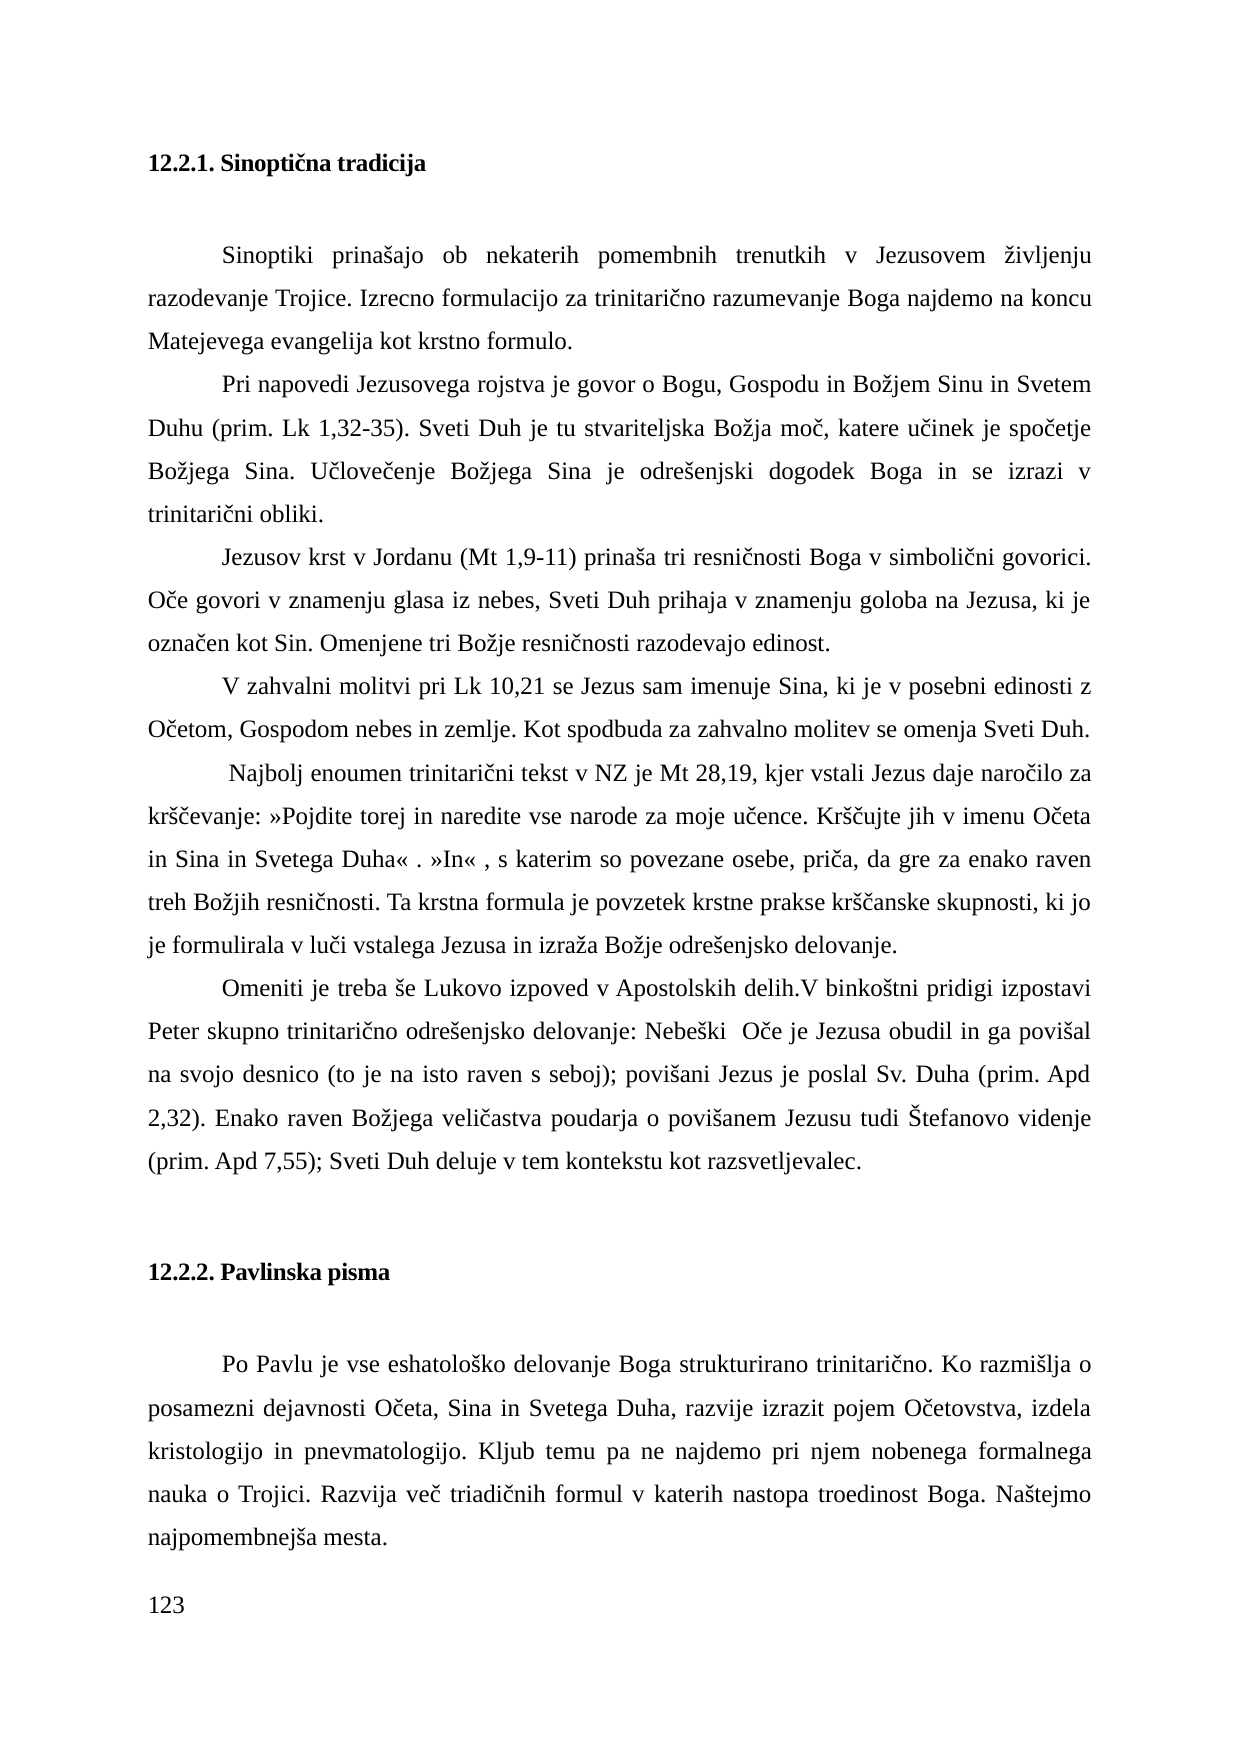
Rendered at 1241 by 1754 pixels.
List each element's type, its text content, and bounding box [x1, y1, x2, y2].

text Omeniti je treba še Lukovo izpoved v Apostolskih delih.V binkoštni pridigi izpostavi Peter skupno trinitarično odrešenjsko delovanje: Nebeški Oče je Jezusa obudil in ga povišal na svojo desnico (to je na isto raven s seboj); povišani Jezus je poslal Sv. Duha (prim. Apd 2,32). Enako raven Božjega veličastva poudarja o povišanem Jezusu tudi Štefanovo videnje (prim. Apd 7,55); Sveti Duh deluje v tem kontekstu kot razsvetljevalec. [148, 973, 1092, 1174]
text Sinoptiki prinašajo ob nekaterih pomembnih trenutkih v Jezusovem življenju razodevanje Trojice. Izrecno formulacijo za trinitarično razumevanje Boga najdemo na koncu Matejevega evangelija kot krstno formulo. [148, 240, 1092, 355]
subtitle 12.2.2. Pavlinska pisma [148, 1257, 1092, 1286]
text V zahvalni molitvi pri Lk 10,21 se Jezus sam imenuje Sina, ki je v posebni edinosti z Očetom, Gospodom nebes in zemlje. Kot spodbuda za zahvalno molitev se omenja Sveti Duh. [148, 671, 1092, 743]
text Po Pavlu je vse eshatološko delovanje Boga strukturirano trinitarično. Ko razmišlja o posamezni dejavnosti Očeta, Sina in Svetega Duha, razvije izrazit pojem Očetovstva, izdela kristologijo in pnevmatologijo. Kljub temu pa ne najdemo pri njem nobenega formalnega nauka o Trojici. Razvija več triadičnih formul v katerih nastopa troedinost Boga. Naštejmo najpomembnejša mesta. [148, 1349, 1092, 1551]
subtitle 12.2.1. Sinoptična tradicija [148, 148, 1092, 176]
text Pri napovedi Jezusovega rojstva je govor o Bogu, Gospodu in Božjem Sinu in Svetem Duhu (prim. Lk 1,32-35). Sveti Duh je tu stvariteljska Božja moč, katere učinek je spočetje Božjega Sina. Učlovečenje Božjega Sina je odrešenjski dogodek Boga in se izrazi v trinitarični obliki. [148, 369, 1092, 528]
text Jezusov krst v Jordanu (Mt 1,9-11) prinaša tri resničnosti Boga v simbolični govorici. Oče govori v znamenju glasa iz nebes, Sveti Duh prihaja v znamenju goloba na Jezusa, ki je označen kot Sin. Omenjene tri Božje resničnosti razodevajo edinost. [148, 542, 1092, 657]
text Najbolj enoumen trinitarični tekst v NZ je Mt 28,19, kjer vstali Jezus daje naročilo za krščevanje: »Pojdite torej in naredite vse narode za moje učence. Krščujte jih v imenu Očeta in Sina in Svetega Duha« . »In« , s katerim so povezane osebe, priča, da gre za enako raven treh Božjih resničnosti. Ta krstna formula je povzetek krstne prakse krščanske skupnosti, ki jo je formulirala v luči vstalega Jezusa in izraža Božje odrešenjsko delovanje. [148, 758, 1092, 959]
